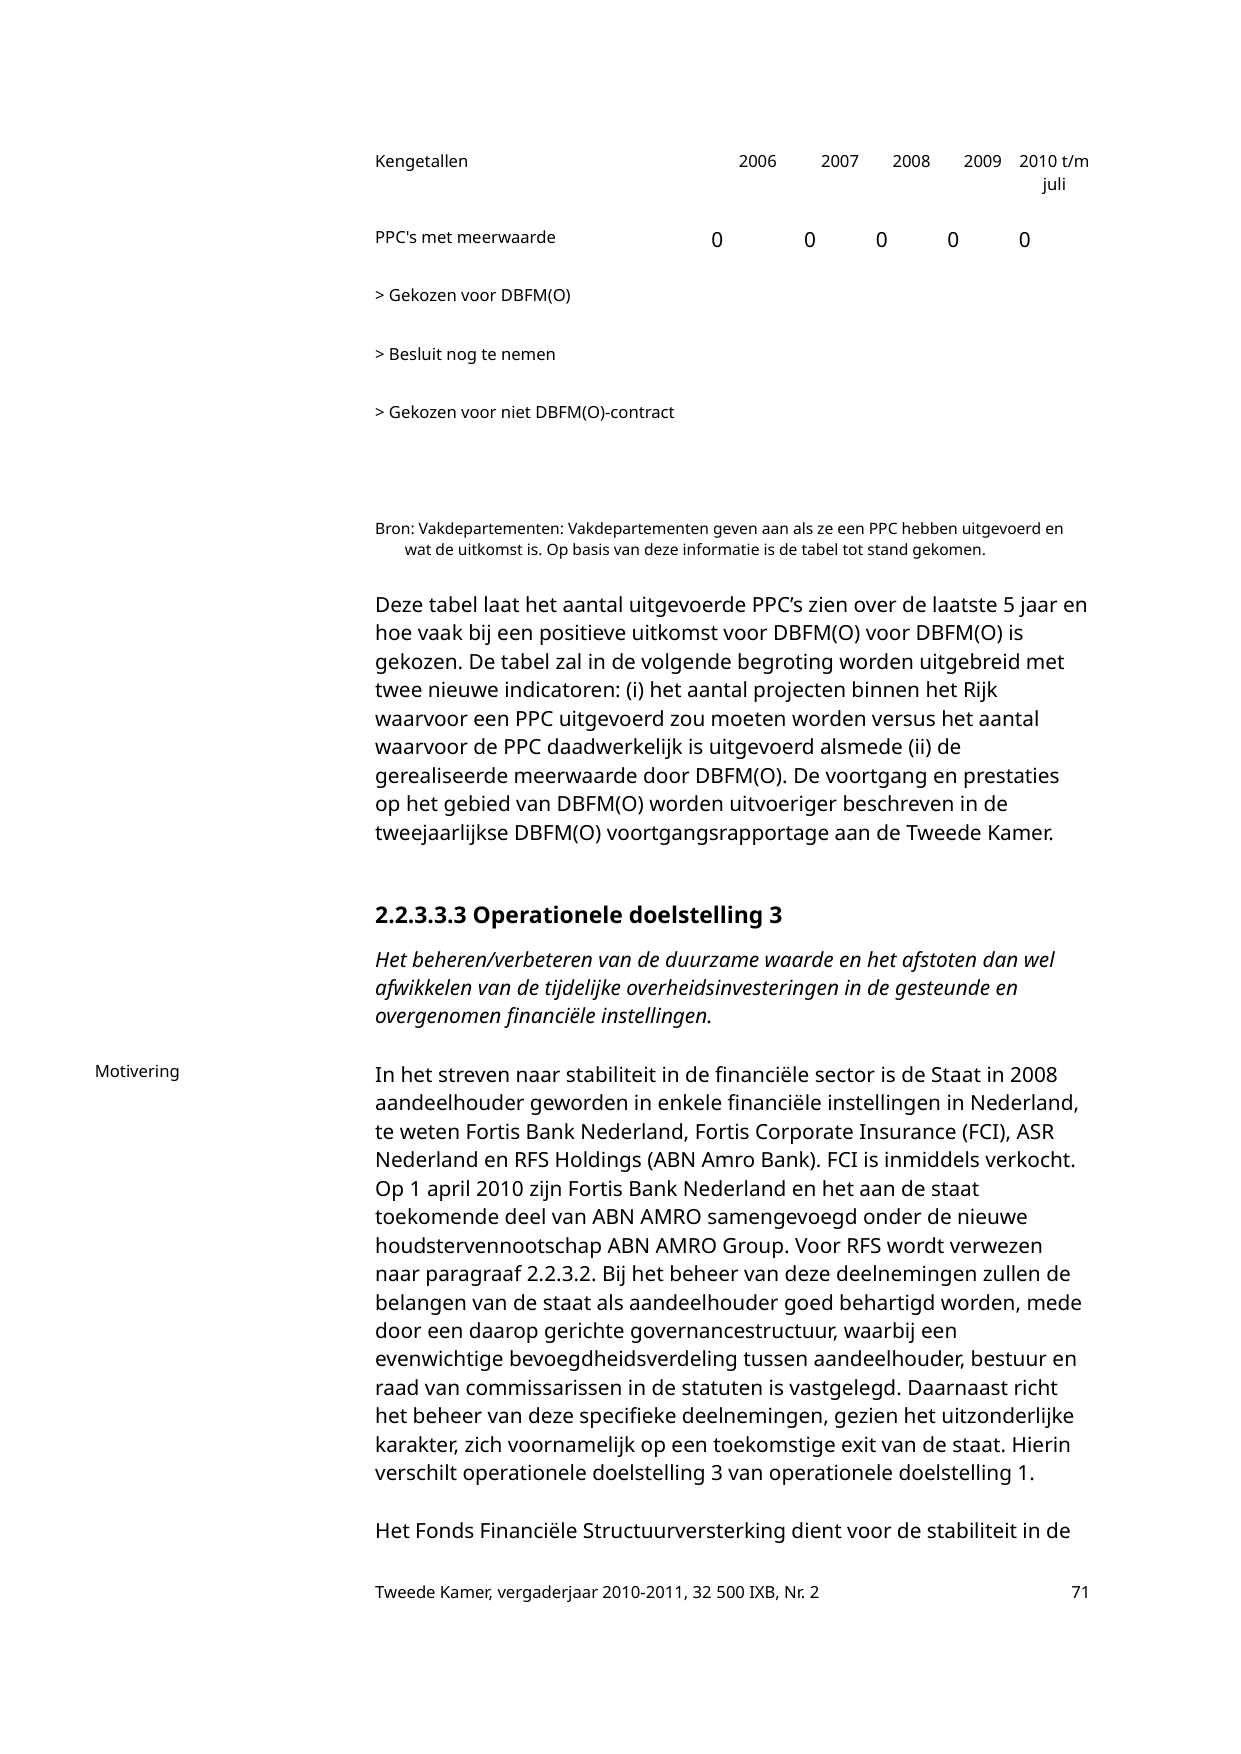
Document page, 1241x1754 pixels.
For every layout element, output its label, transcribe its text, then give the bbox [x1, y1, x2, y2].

table_header 2009 [947, 150, 1018, 225]
table_cell 0 [947, 225, 1018, 284]
text Bron: Vakdepartementen: Vakdepartementen geven aan als ze een PPC hebben uitgevoerd en wat de uitkomst is. Op basis van deze informatie is de tabel tot stand gekomen. [375, 518, 1090, 560]
text Motivering [94, 1060, 328, 1083]
table_cell > Gekozen voor DBFM(O) [375, 284, 711, 342]
text Deze tabel laat het aantal uitgevoerde PPC’s zien over de laatste 5 jaar en hoe vaak bij een positieve uitkomst voor DBFM(O) voor DBFM(O) is gekozen. De tabel zal in de volgende begroting worden uitgebreid met twee nieuwe indicatoren: (i) het aantal projecten binnen het Rijk waarvoor een PPC uitgevoerd zou moeten worden versus het aantal waarvoor de PPC daadwerkelijk is uitgevoerd alsmede (ii) de gerealiseerde meerwaarde door DBFM(O). De voortgang en prestaties op het gebied van DBFM(O) worden uitvoeriger beschreven in de tweejaarlijkse DBFM(O) voortgangsrapportage aan de Tweede Kamer. [375, 590, 1090, 846]
text Het beheren/verbeteren van de duurzame waarde en het afstoten dan wel afwikkelen van de tijdelijke overheidsinvesteringen in de gesteunde en overgenomen financiële instellingen. [375, 945, 1090, 1030]
table_cell [947, 342, 1018, 401]
table_cell 0 [1019, 225, 1090, 284]
table_cell 0 [711, 225, 804, 284]
table_cell > Besluit nog te nemen [375, 342, 711, 401]
table_cell > Gekozen voor niet DBFM(O)-contract [375, 401, 711, 459]
table_cell [947, 284, 1018, 342]
table_header 2008 [876, 150, 947, 225]
table_cell [1019, 342, 1090, 401]
table_header 2010 t/m juli [1019, 150, 1090, 225]
table_cell [711, 284, 804, 342]
table_cell [711, 401, 804, 459]
table_cell 0 [876, 225, 947, 284]
table_cell [876, 401, 947, 459]
table_header 2006 [711, 150, 804, 225]
table_cell [711, 342, 804, 401]
table_cell [1019, 284, 1090, 342]
text In het streven naar stabiliteit in de financiële sector is de Staat in 2008 aandeelhouder geworden in enkele financiële instellingen in Nederland, te weten Fortis Bank Nederland, Fortis Corporate Insurance (FCI), ASR Nederland en RFS Holdings (ABN Amro Bank). FCI is inmiddels verkocht. Op 1 april 2010 zijn Fortis Bank Nederland en het aan de staat toekomende deel van ABN AMRO samengevoegd onder de nieuwe houdstervennootschap ABN AMRO Group. Voor RFS wordt verwezen naar paragraaf 2.2.3.2. Bij het beheer van deze deelnemingen zullen de belangen van de staat als aandeelhouder goed behartigd worden, mede door een daarop gerichte governancestructuur, waarbij een evenwichtige bevoegdheidsverdeling tussen aandeelhouder, bestuur en raad van commissarissen in de statuten is vastgelegd. Daarnaast richt het beheer van deze specifieke deelnemingen, gezien het uitzonderlijke karakter, zich voornamelijk op een toekomstige exit van de staat. Hierin verschilt operationele doelstelling 3 van operationele doelstelling 1. [375, 1060, 1090, 1487]
table_cell [804, 401, 876, 459]
text Het Fonds Financiële Structuurversterking dient voor de stabiliteit in de [375, 1516, 1090, 1544]
table_cell PPC's met meerwaarde [375, 225, 711, 284]
table_cell [1019, 401, 1090, 459]
table_cell [947, 401, 1018, 459]
table_cell 0 [804, 225, 876, 284]
table_header 2007 [804, 150, 876, 225]
table_cell [804, 342, 876, 401]
subtitle 2.2.3.3.3 Operationele doelstelling 3 [375, 898, 1090, 930]
table_cell [876, 342, 947, 401]
table_cell [876, 284, 947, 342]
table_cell [804, 284, 876, 342]
table_header Kengetallen [375, 150, 711, 225]
